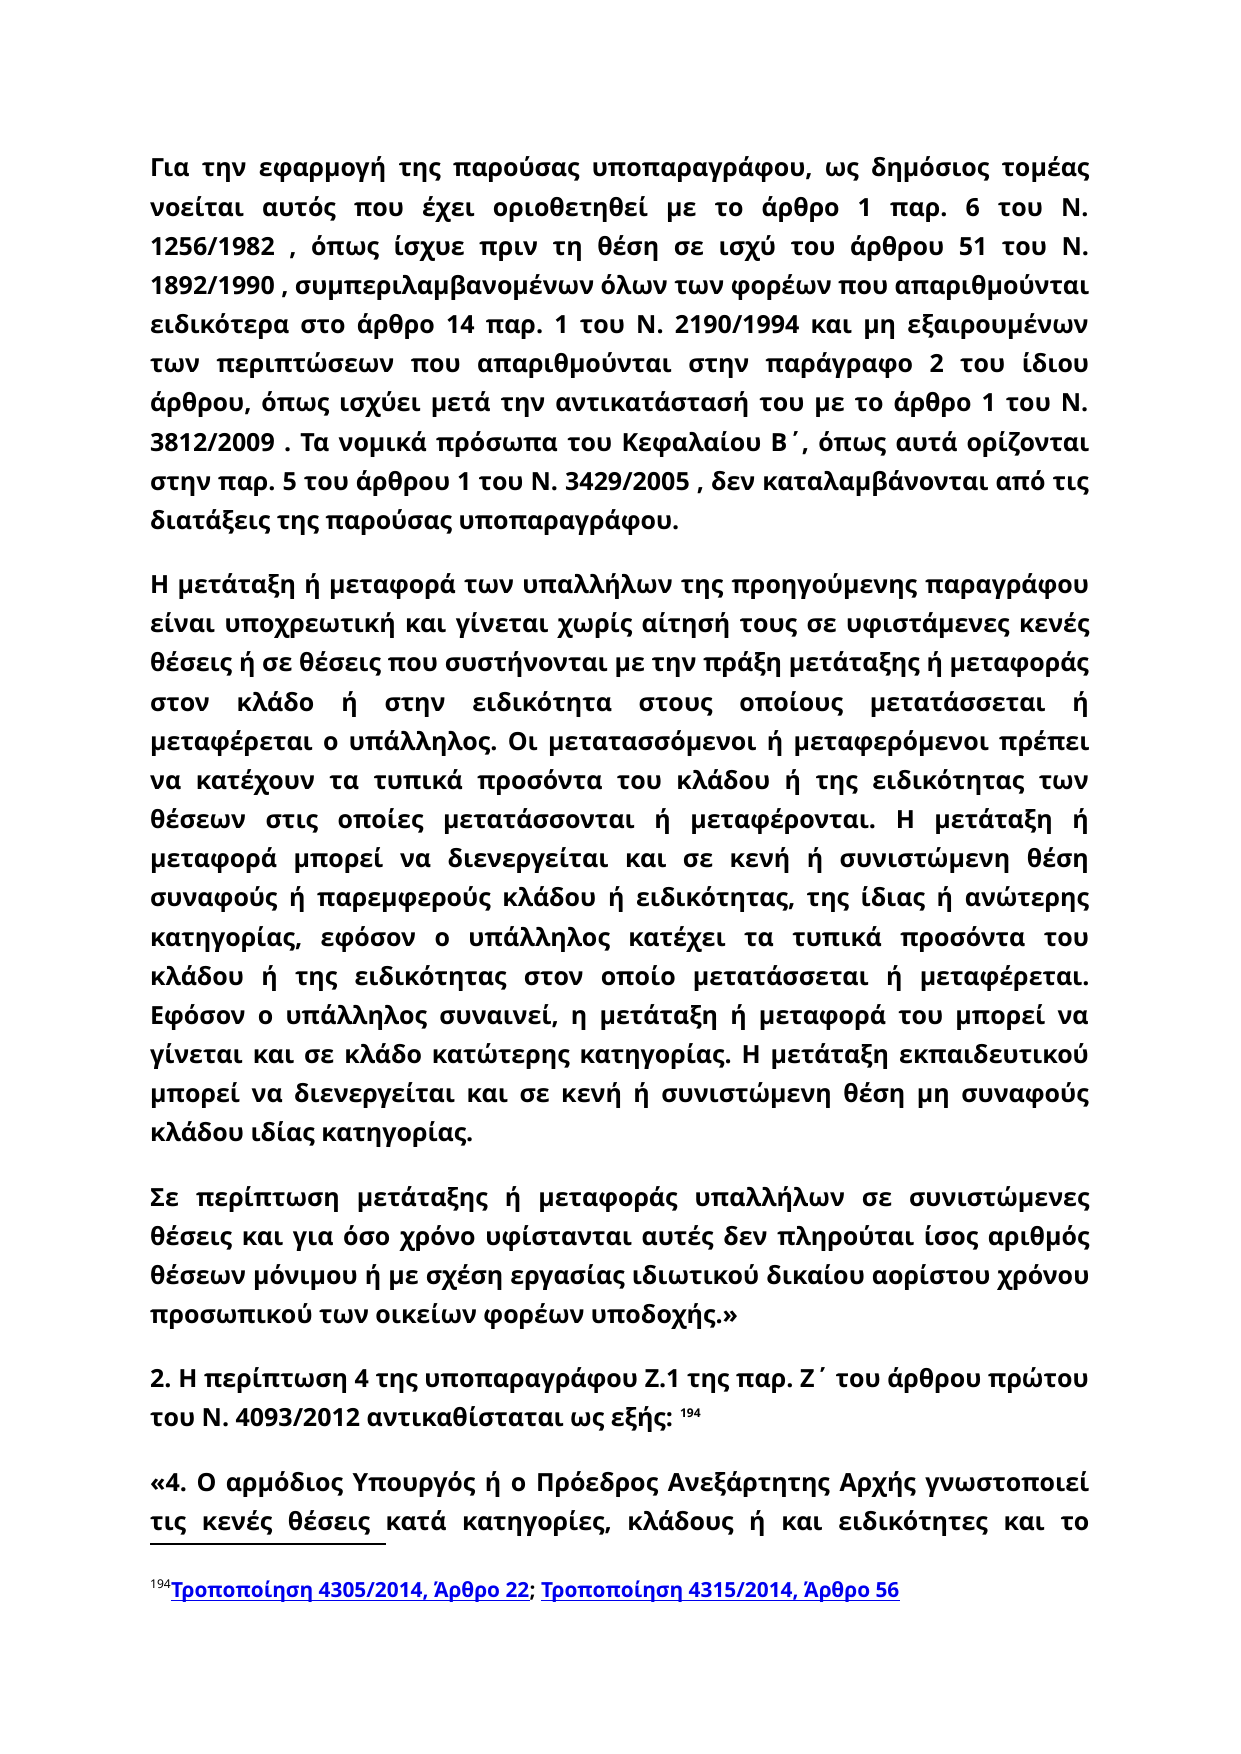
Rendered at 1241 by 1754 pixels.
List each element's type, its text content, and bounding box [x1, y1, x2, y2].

text Τροποποίηση 4305/2014, Άρθρο 22; Τροποποίηση 4315/2014, Άρθρο 56 [150, 1576, 1090, 1604]
text Σε περίπτωση μετάταξης ή μεταφοράς υπαλλήλων σε συνιστώμενες θέσεις και για όσο χρόνο υφίστανται αυτές δεν πληρούται ίσος αριθμός θέσεων μόνιμου ή με σχέση εργασίας ιδιωτικού δικαίου αορίστου χρόνου προσωπικού των οικείων φορέων υποδοχής.» [150, 1179, 1090, 1331]
text Για την εφαρμογή της παρούσας υποπαραγράφου, ως δημόσιος τομέας νοείται αυτός που έχει οριοθετηθεί με το άρθρο 1 παρ. 6 του Ν. 1256/1982 , όπως ίσχυε πριν τη θέση σε ισχύ του άρθρου 51 του Ν. 1892/1990 , συμπεριλαμβανομένων όλων των φορέων που απαριθμούνται ειδικότερα στο άρθρο 14 παρ. 1 του Ν. 2190/1994 και μη εξαιρουμένων των περιπτώσεων που απαριθμούνται στην παράγραφο 2 του ίδιου άρθρου, όπως ισχύει μετά την αντικατάστασή του με το άρθρο 1 του Ν. 3812/2009 . Τα νομικά πρόσωπα του Κεφαλαίου Β΄, όπως αυτά ορίζονται στην παρ. 5 του άρθρου 1 του Ν. 3429/2005 , δεν καταλαμβάνονται από τις διατάξεις της παρούσας υποπαραγράφου. [150, 150, 1090, 537]
text 2. Η περίπτωση 4 της υποπαραγράφου Ζ.1 της παρ. Ζ΄ του άρθρου πρώτου του Ν. 4093/2012 αντικαθίσταται ως εξής: [150, 1361, 1090, 1434]
text «4. Ο αρμόδιος Υπουργός ή ο Πρόεδρος Ανεξάρτητης Αρχής γνωστοποιεί τις κενές θέσεις κατά κατηγορίες, κλάδους ή και ειδικότητες και το [150, 1464, 1090, 1537]
text Η μετάταξη ή μεταφορά των υπαλλήλων της προηγούμενης παραγράφου είναι υποχρεωτική και γίνεται χωρίς αίτησή τους σε υφιστάμενες κενές θέσεις ή σε θέσεις που συστήνονται με την πράξη μετάταξης ή μεταφοράς στον κλάδο ή στην ειδικότητα στους οποίους μετατάσσεται ή μεταφέρεται ο υπάλληλος. Οι μετατασσόμενοι ή μεταφερόμενοι πρέπει να κατέχουν τα τυπικά προσόντα του κλάδου ή της ειδικότητας των θέσεων στις οποίες μετατάσσονται ή μεταφέρονται. Η μετάταξη ή μεταφορά μπορεί να διενεργείται και σε κενή ή συνιστώμενη θέση συναφούς ή παρεμφερούς κλάδου ή ειδικότητας, της ίδιας ή ανώτερης κατηγορίας, εφόσον ο υπάλληλος κατέχει τα τυπικά προσόντα του κλάδου ή της ειδικότητας στον οποίο μετατάσσεται ή μεταφέρεται. Εφόσον ο υπάλληλος συναινεί, η μετάταξη ή μεταφορά του μπορεί να γίνεται και σε κλάδο κατώτερης κατηγορίας. Η μετάταξη εκπαιδευτικού μπορεί να διενεργείται και σε κενή ή συνιστώμενη θέση μη συναφούς κλάδου ιδίας κατηγορίας. [150, 567, 1090, 1149]
